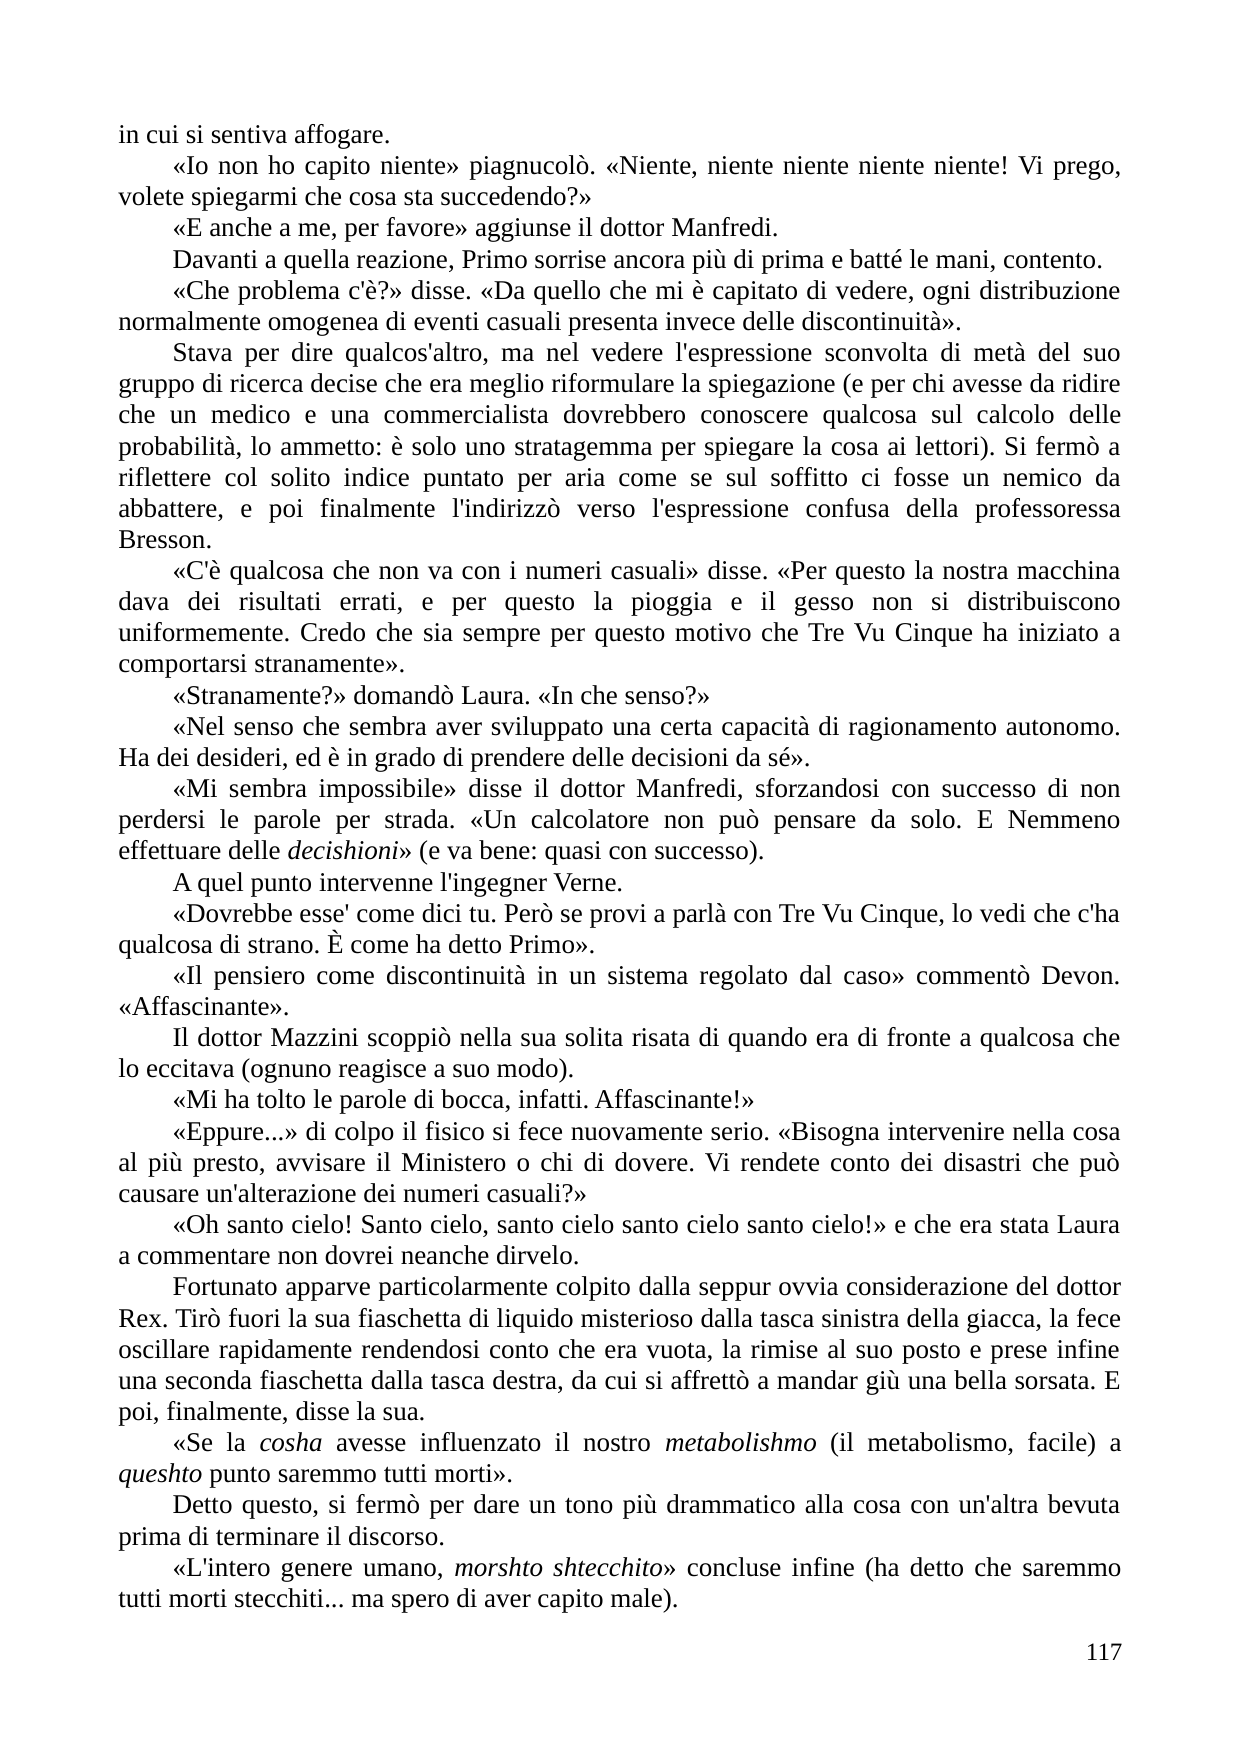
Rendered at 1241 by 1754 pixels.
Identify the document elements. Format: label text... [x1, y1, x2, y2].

text Il dottor Mazzini scoppiò nella sua solita risata di quando era di fronte a qualcosa che lo eccitava (ognuno reagisce a suo modo). [118, 1021, 1122, 1084]
text «Io non ho capito niente» piagnucolò. «Niente, niente niente niente niente! Vi prego, volete spiegarmi che cosa sta succedendo?» [118, 149, 1122, 212]
text «Mi sembra impossibile» disse il dottor Manfredi, sforzandosi con successo di non perdersi le parole per strada. «Un calcolatore non può pensare da solo. E Nemmeno effettuare delle decishioni» (e va bene: quasi con successo). [118, 772, 1122, 866]
text Fortunato apparve particolarmente colpito dalla seppur ovvia considerazione del dottor Rex. Tirò fuori la sua fiaschetta di liquido misterioso dalla tasca sinistra della giacca, la fece oscillare rapidamente rendendosi conto che era vuota, la rimise al suo posto e prese infine una seconda fiaschetta dalla tasca destra, da cui si affrettò a mandar giù una bella sorsata. E poi, finalmente, disse la sua. [118, 1271, 1122, 1426]
text «Eppure...» di colpo il fisico si fece nuovamente serio. «Bisogna intervenire nella cosa al più presto, avvisare il Ministero o chi di dovere. Vi rendete conto dei disastri che può causare un'alterazione dei numeri casuali?» [118, 1115, 1122, 1208]
text «Dovrebbe esse' come dici tu. Però se provi a parlà con Tre Vu Cinque, lo vedi che c'ha qualcosa di strano. È come ha detto Primo». [118, 897, 1122, 959]
text «Mi ha tolto le parole di bocca, infatti. Affascinante!» [118, 1084, 1122, 1115]
text «Se la cosha avesse influenzato il nostro metabolishmo (il metabolismo, facile) a queshto punto saremmo tutti morti». [118, 1426, 1122, 1488]
text «Che problema c'è?» disse. «Da quello che mi è capitato di vedere, ogni distribuzione normalmente omogenea di eventi casuali presenta invece delle discontinuità». [118, 274, 1122, 336]
text Davanti a quella reazione, Primo sorrise ancora più di prima e batté le mani, contento. [118, 243, 1122, 274]
text Stava per dire qualcos'altro, ma nel vedere l'espressione sconvolta di metà del suo gruppo di ricerca decise che era meglio riformulare la spiegazione (e per chi avesse da ridire che un medico e una commercialista dovrebbero conoscere qualcosa sul calcolo delle probabilità, lo ammetto: è solo uno stratagemma per spiegare la cosa ai lettori). Si fermò a riflettere col solito indice puntato per aria come se sul soffitto ci fosse un nemico da abbattere, e poi finalmente l'indirizzò verso l'espressione confusa della professoressa Bresson. [118, 336, 1122, 554]
text Detto questo, si fermò per dare un tono più drammatico alla cosa con un'altra bevuta prima di terminare il discorso. [118, 1488, 1122, 1551]
text in cui si sentiva affogare. [118, 118, 1122, 149]
text «E anche a me, per favore» aggiunse il dottor Manfredi. [118, 212, 1122, 243]
text «Nel senso che sembra aver sviluppato una certa capacità di ragionamento autonomo. Ha dei desideri, ed è in grado di prendere delle decisioni da sé». [118, 710, 1122, 772]
text «Oh santo cielo! Santo cielo, santo cielo santo cielo santo cielo!» e che era stata Laura a commentare non dovrei neanche dirvelo. [118, 1208, 1122, 1271]
text «C'è qualcosa che non va con i numeri casuali» disse. «Per questo la nostra macchina dava dei risultati errati, e per questo la pioggia e il gesso non si distribuiscono uniformemente. Credo che sia sempre per questo motivo che Tre Vu Cinque ha iniziato a comportarsi stranamente». [118, 554, 1122, 679]
text A quel punto intervenne l'ingegner Verne. [118, 866, 1122, 897]
text «L'intero genere umano, morshto shtecchito» concluse infine (ha detto che saremmo tutti morti stecchiti... ma spero di aver capito male). [118, 1551, 1122, 1613]
text «Stranamente?» domandò Laura. «In che senso?» [118, 679, 1122, 710]
text «Il pensiero come discontinuità in un sistema regolato dal caso» commentò Devon. «Affascinante». [118, 959, 1122, 1021]
